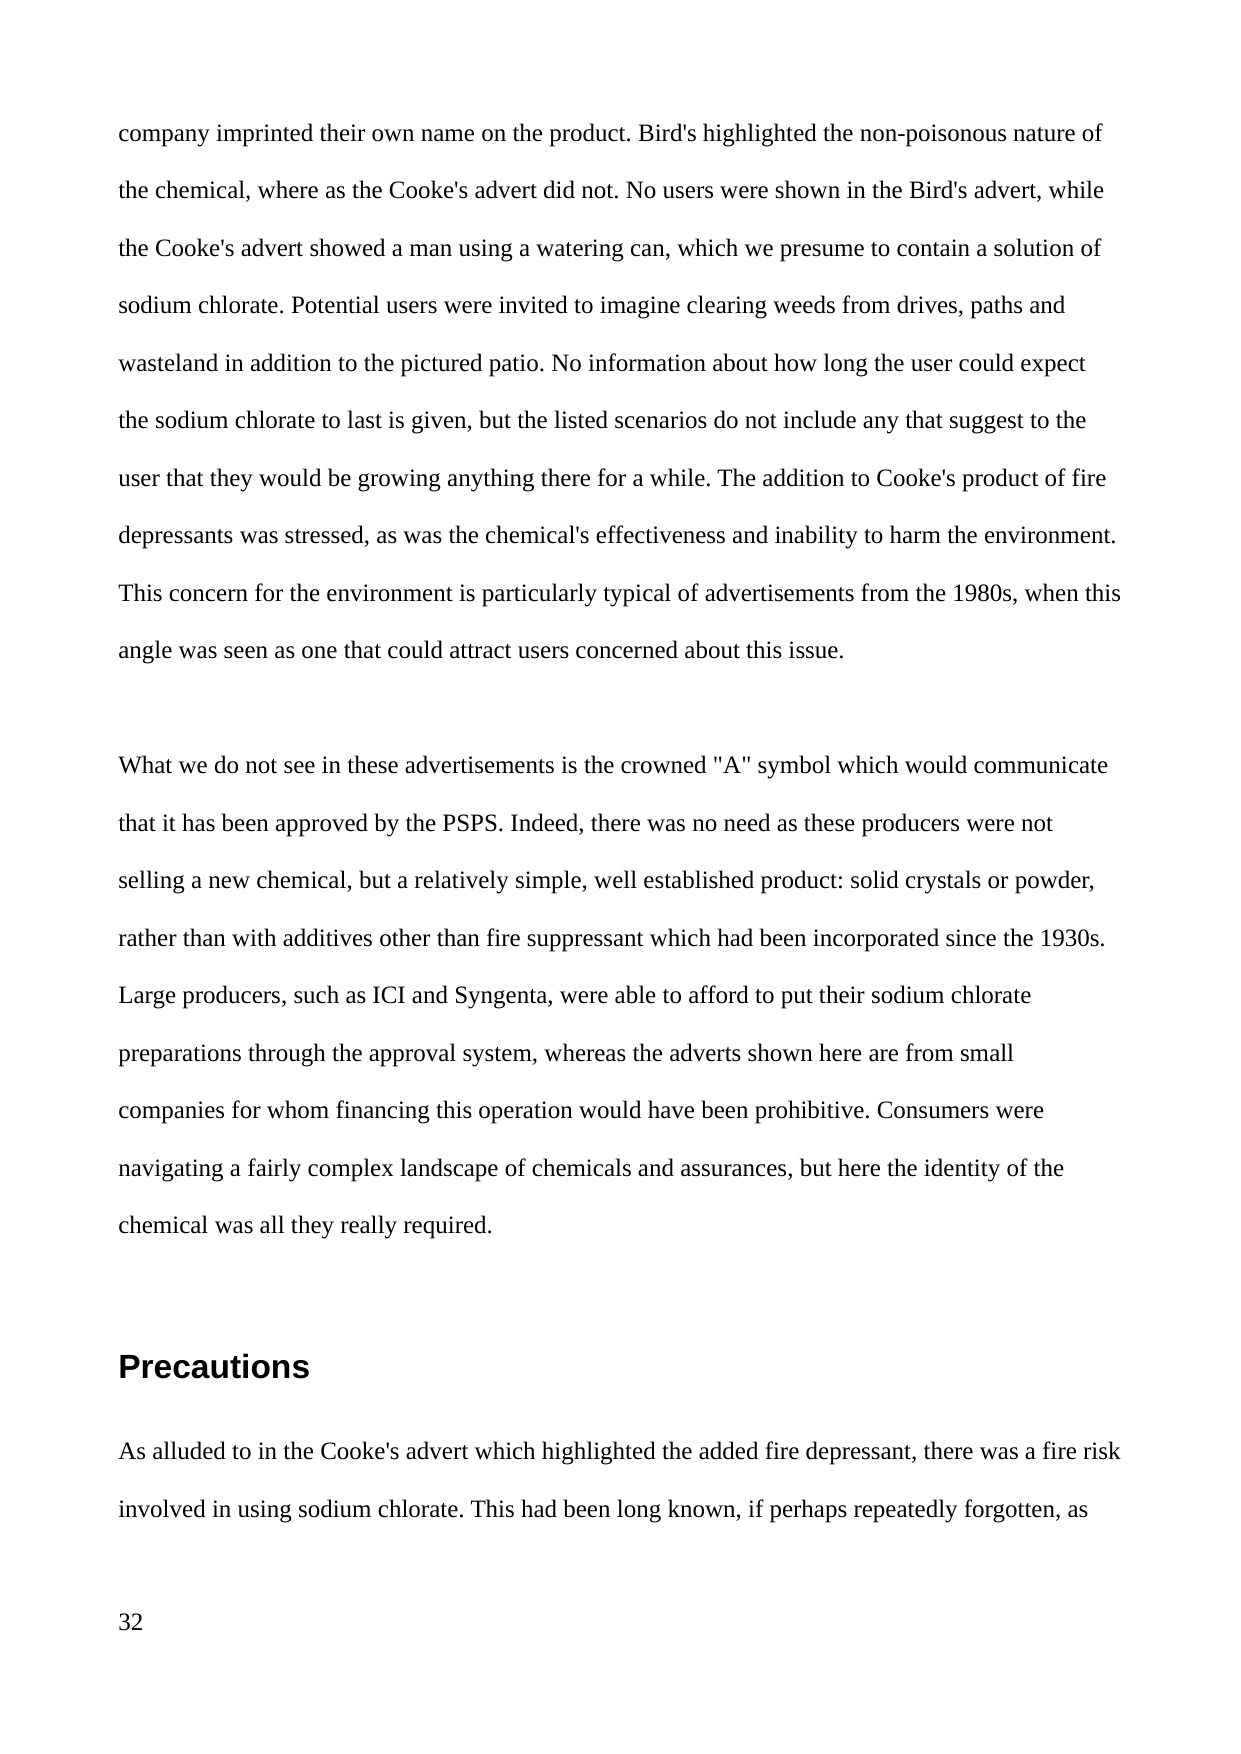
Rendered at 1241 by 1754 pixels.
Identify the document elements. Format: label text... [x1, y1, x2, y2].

subtitle Precautions [118, 1346, 1122, 1385]
text company imprinted their own name on the product. Bird's highlighted the non-poisonous nature of the chemical, where as the Cooke's advert did not. No users were shown in the Bird's advert, while the Cooke's advert showed a man using a watering can, which we presume to contain a solution of sodium chlorate. Potential users were invited to imagine clearing weeds from drives, paths and wasteland in addition to the pictured patio. No information about how long the user could expect the sodium chlorate to last is given, but the listed scenarios do not include any that suggest to the user that they would be growing anything there for a while. The addition to Cooke's product of fire depressants was stressed, as was the chemical's effectiveness and inability to harm the environment. This concern for the environment is particularly typical of advertisements from the 1980s, when this angle was seen as one that could attract users concerned about this issue. [118, 118, 1122, 664]
text As alluded to in the Cooke's advert which highlighted the added fire depressant, there was a fire risk involved in using sodium chlorate. This had been long known, if perhaps repeatedly forgotten, as [118, 1436, 1122, 1522]
text What we do not see in these advertisements is the crowned "A" symbol which would communicate that it has been approved by the PSPS. Indeed, there was no need as these producers were not selling a new chemical, but a relatively simple, well established product: solid crystals or powder, rather than with additives other than fire suppressant which had been incorporated since the 1930s. Large producers, such as ICI and Syngenta, were able to afford to put their sodium chlorate preparations through the approval system, whereas the adverts shown here are from small companies for whom financing this operation would have been prohibitive. Consumers were navigating a fairly complex landscape of chemicals and assurances, but here the identity of the chemical was all they really required. [118, 751, 1122, 1239]
